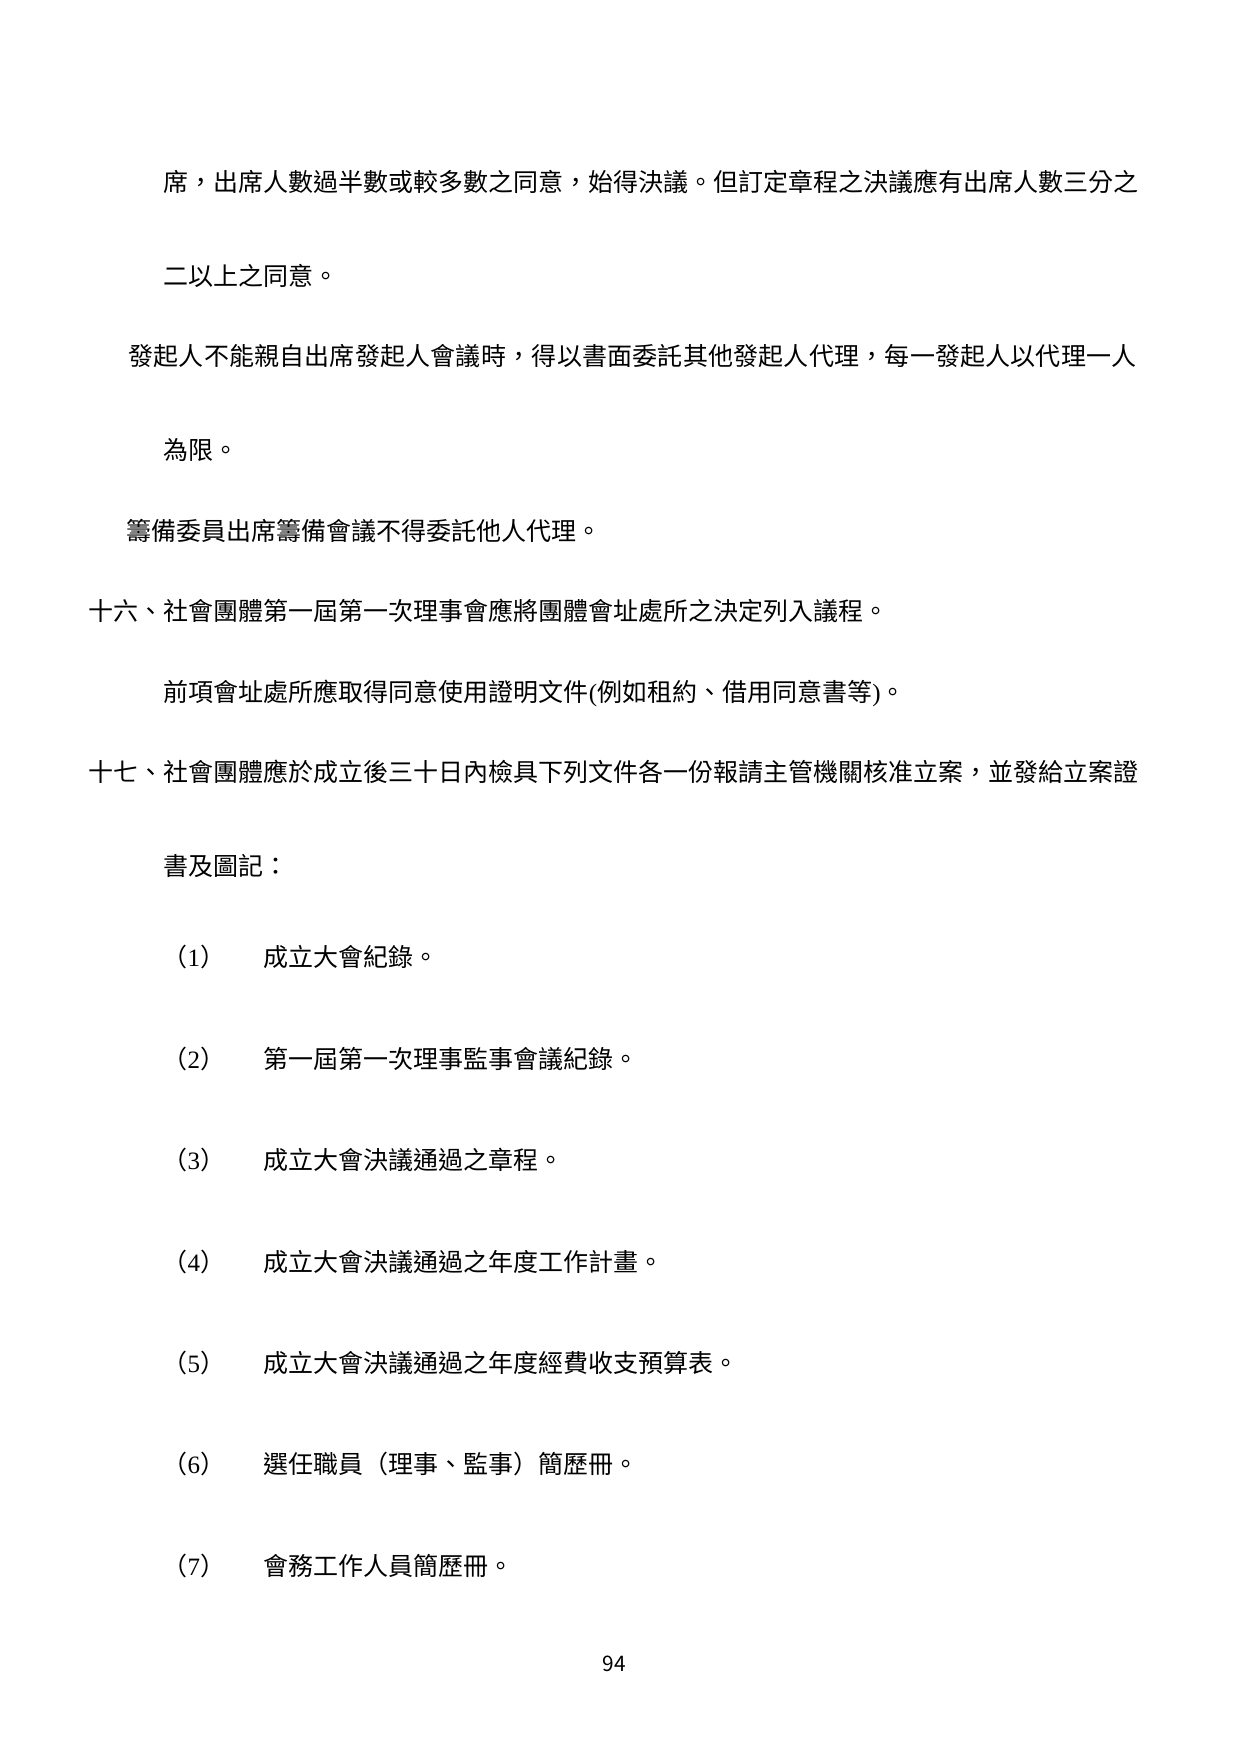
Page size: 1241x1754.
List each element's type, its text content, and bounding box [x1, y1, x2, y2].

list 成立大會決議通過之章程。 [162, 1117, 1140, 1179]
text 前項會址處所應取得同意使用證明文件(例如租約、借用同意書等)。 [139, 649, 1140, 711]
text 十七、社會團體應於成立後三十日內檢具下列文件各一份報請主管機關核准立案，並發給立案證書及圖記： [89, 729, 1140, 886]
text 十六、社會團體第一屆第一次理事會應將團體會址處所之決定列入議程。 [89, 568, 1140, 631]
list 選任職員（理事、監事）簡歷冊。 [162, 1421, 1140, 1484]
list 第一屆第一次理事監事會議紀錄。 [162, 1016, 1140, 1078]
text 席，出席人數過半數或較多數之同意，始得決議。但訂定章程之決議應有出席人數三分之二以上之同意。 [89, 139, 1140, 295]
list 會務工作人員簡歷冊。 [162, 1523, 1140, 1585]
list 成立大會決議通過之年度經費收支預算表。 [162, 1320, 1140, 1382]
text 發起人不能親自出席發起人會議時，得以書面委託其他發起人代理，每一發起人以代理一人為限。 [89, 313, 1140, 469]
list 成立大會紀錄。 [162, 914, 1140, 977]
list 成立大會決議通過之年度工作計畫。 [162, 1218, 1140, 1281]
text 籌備委員出席籌備會議不得委託他人代理。 [89, 487, 1140, 550]
